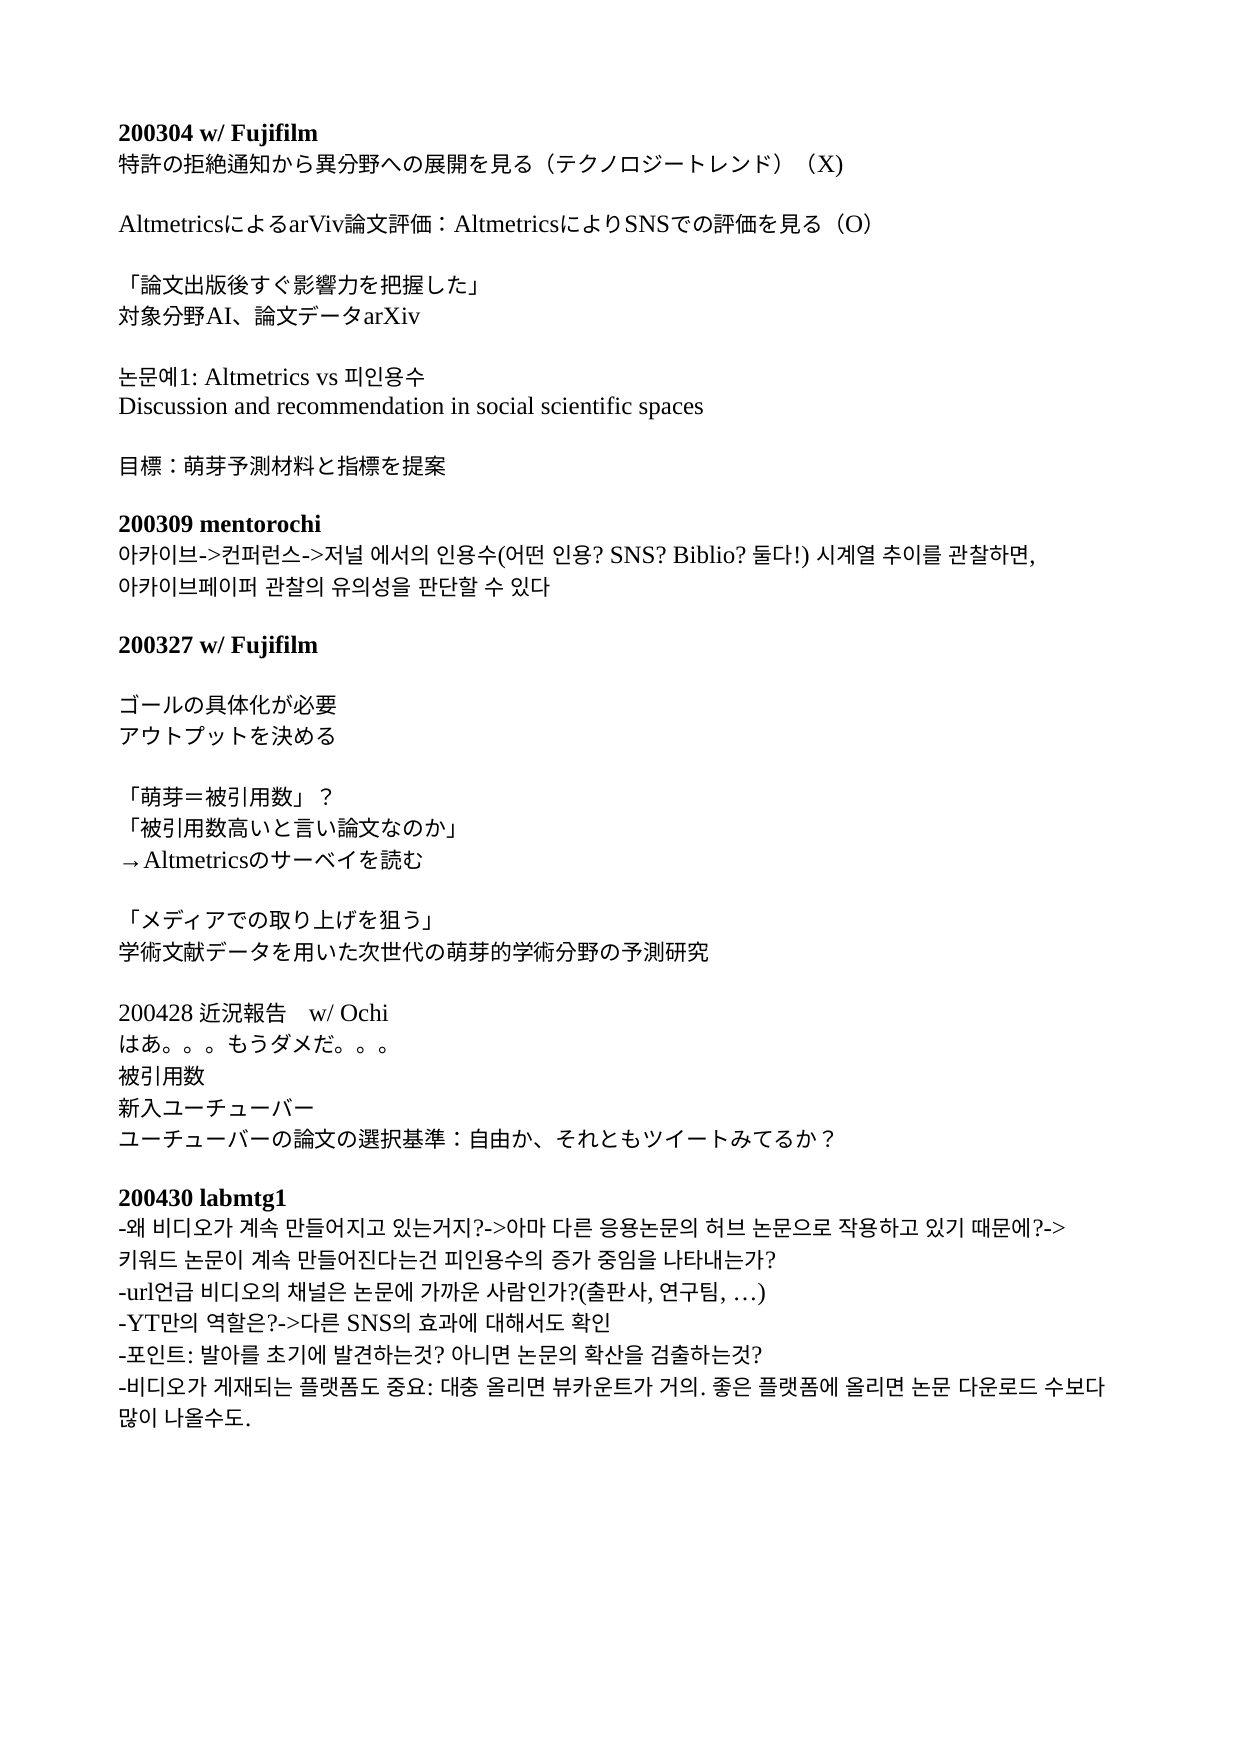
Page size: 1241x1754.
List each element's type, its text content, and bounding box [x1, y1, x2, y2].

text 200430 labmtg1 [118, 1183, 1122, 1211]
text -비디오가 게재되는 플랫폼도 중요: 대충 올리면 뷰카운트가 거의. 좋은 플랫폼에 올리면 논문 다운로드 수보다 많이 나올수도. [118, 1370, 1122, 1433]
text 아카이브->컨퍼런스->저널 에서의 인용수(어떤 인용? SNS? Biblio? 둘다!) 시계열 추이를 관찰하면, 아카이브페이퍼 관찰의 유의성을 판단할 수 있다 [118, 538, 1122, 601]
text アウトプットを決める [118, 719, 1122, 751]
text 200327 w/ Fujifilm [118, 630, 1122, 659]
text -YT만의 역할은?->다른 SNS의 효과에 대해서도 확인 [118, 1306, 1122, 1338]
text -url언급 비디오의 채널은 논문에 가까운 사람인가?(출판사, 연구팀, …) [118, 1275, 1122, 1306]
text 200304 w/ Fujifilm [118, 118, 1122, 147]
text Discussion and recommendation in social scientific spaces [118, 391, 1122, 420]
text 「論文出版後すぐ影響力を把握した」 [118, 268, 1122, 299]
text 目標：萌芽予測材料と指標を提案 [118, 449, 1122, 481]
text 特許の拒絶通知から異分野への展開を見る（テクノロジートレンド）（X) [118, 147, 1122, 178]
text 논문예1: Altmetrics vs 피인용수 [118, 360, 1122, 391]
text ゴールの具体化が必要 [118, 688, 1122, 719]
text 「萌芽＝被引用数」？ [118, 780, 1122, 811]
text はあ。。。もうダメだ。。。 [118, 1027, 1122, 1059]
text -왜 비디오가 계속 만들어지고 있는거지?->아마 다른 응용논문의 허브 논문으로 작용하고 있기 때문에?->키워드 논문이 계속 만들어진다는건 피인용수의 증가 중임을 나타내는가? [118, 1211, 1122, 1275]
text 200309 mentorochi [118, 509, 1122, 538]
text 対象分野AI、論文データarXiv [118, 299, 1122, 331]
text →Altmetricsのサーベイを読む [118, 843, 1122, 875]
text 「被引用数高いと言い論文なのか」 [118, 811, 1122, 843]
text AltmetricsによるarViv論文評価：AltmetricsによりSNSでの評価を見る（O） [118, 207, 1122, 239]
text 被引用数 [118, 1059, 1122, 1091]
text 新入ユーチューバー [118, 1091, 1122, 1122]
text 学術文献データを用いた次世代の萌芽的学術分野の予測研究 [118, 935, 1122, 967]
text ユーチューバーの論文の選択基準：自由か、それともツイートみてるか？ [118, 1122, 1122, 1154]
text 「メディアでの取り上げを狙う」 [118, 903, 1122, 935]
text -포인트: 발아를 초기에 발견하는것? 아니면 논문의 확산을 검출하는것? [118, 1338, 1122, 1370]
text 200428 近況報告 w/ Ochi [118, 996, 1122, 1027]
